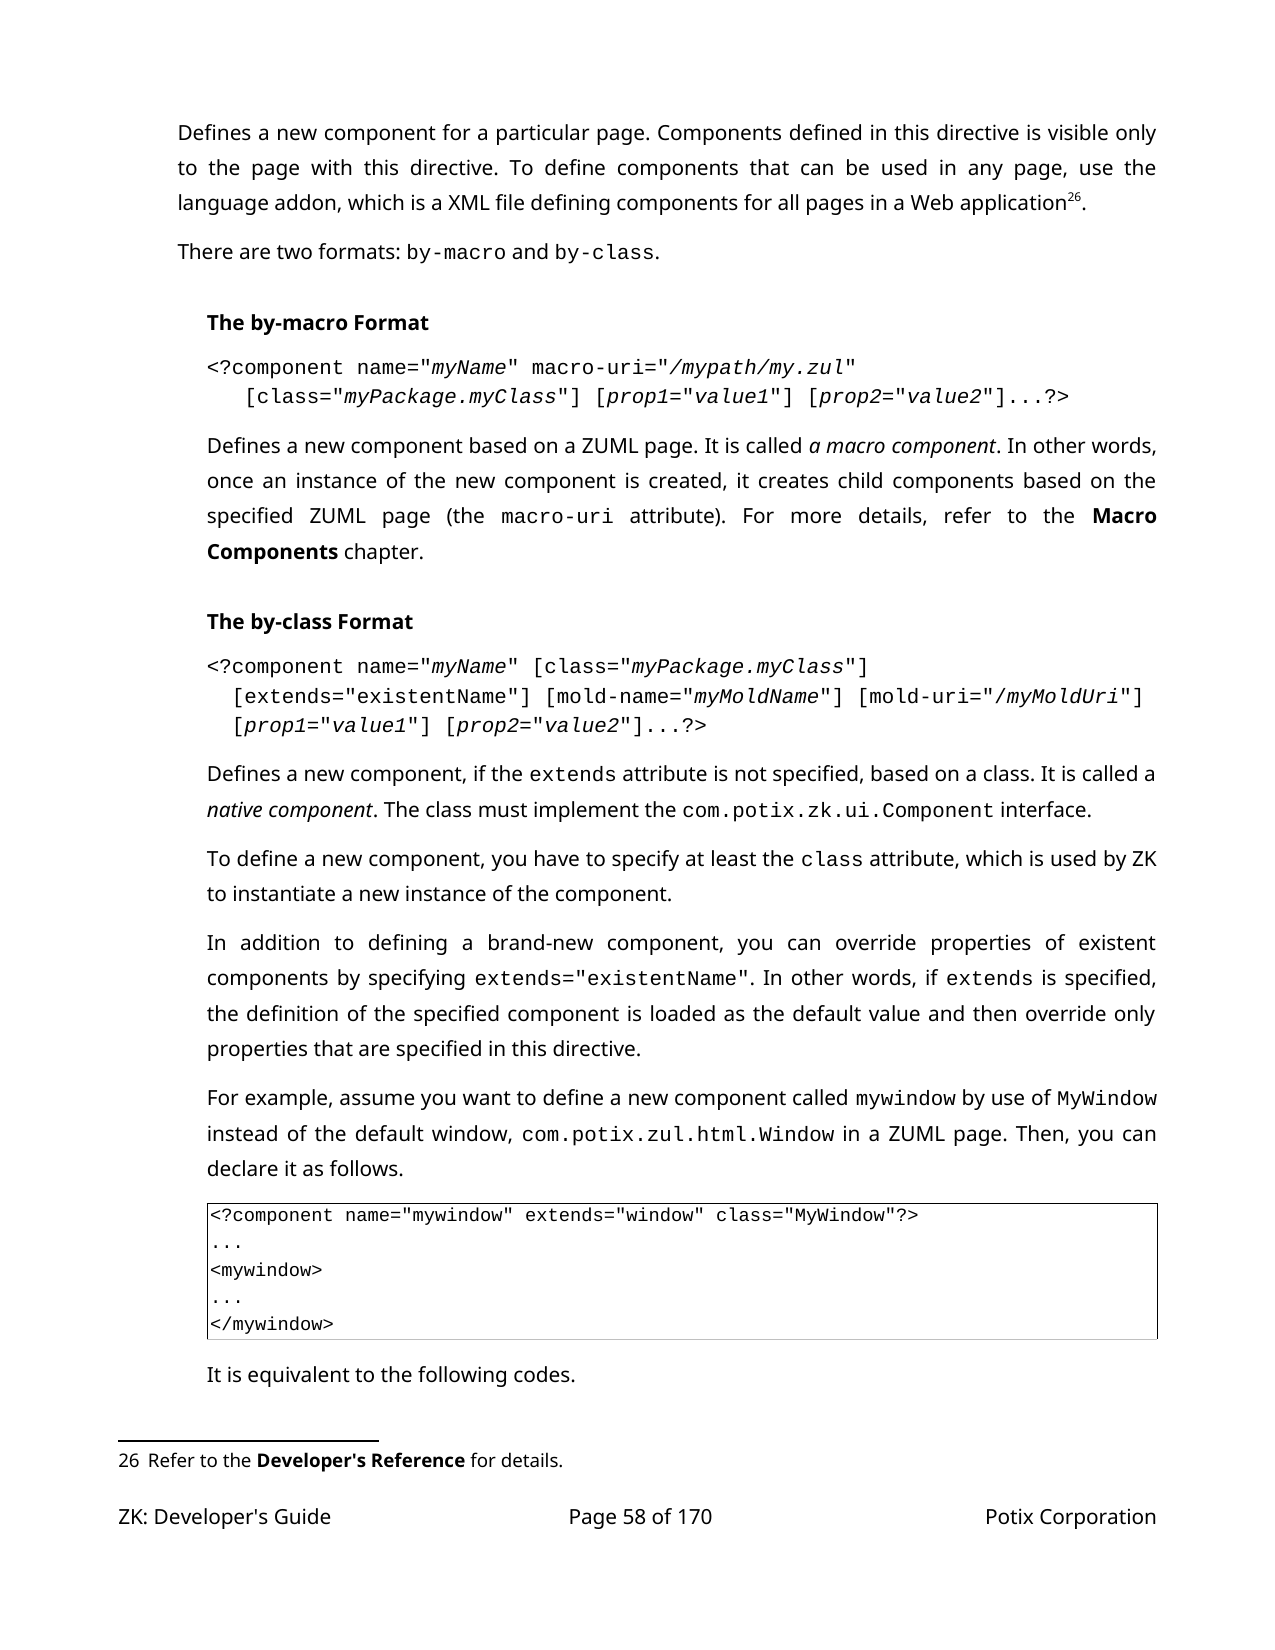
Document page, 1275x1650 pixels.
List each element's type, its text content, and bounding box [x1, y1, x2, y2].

text To define a new component, you have to specify at least the class attribute, which is used by ZK to instantiate a new instance of the component. [207, 844, 1157, 908]
text In addition to defining a brand-new component, you can override properties of existent components by specifying extends="existentName". In other words, if extends is specified, the definition of the specified component is loaded as the default value and then override only properties that are specified in this directive. [207, 928, 1157, 1062]
text <?component name="myName" macro-uri="/mypath/my.zul" [class="myPackage.myClass"] [prop1="value1"] [prop2="value2"]...?> [207, 357, 1157, 410]
text It is equivalent to the following codes. [207, 1360, 1157, 1388]
text <?component name="myName" [class="myPackage.myClass"] [extends="existentName"] [mold-name="myMoldName"] [mold-uri="/myMoldUri"] [prop1="value1"] [prop2="value2"]...?> [207, 656, 1157, 739]
text ... [208, 1284, 1157, 1309]
subtitle The by-macro Format [207, 308, 1157, 337]
text <mywindow> [208, 1257, 1157, 1282]
text Defines a new component based on a ZUML page. It is called a macro component. In other words, once an instance of the new component is created, it creates child components based on the specified ZUML page (the macro-uri attribute). For more details, refer to the Macro Components chapter. [207, 431, 1157, 565]
text </mywindow> [208, 1312, 1157, 1339]
subtitle The by-class Format [207, 607, 1157, 636]
text Defines a new component for a particular page. Components defined in this directive is visible only to the page with this directive. To define components that can be used in any page, use the language addon, which is a XML file defining components for all pages in a Web application. [177, 118, 1157, 217]
text Refer to the Developer's Reference for details. [118, 1447, 1157, 1473]
text There are two formats: by-macro and by-class. [177, 237, 1157, 266]
text <?component name="mywindow" extends="window" class="MyWindow"?> [208, 1204, 1157, 1227]
text ... [208, 1230, 1157, 1254]
text Defines a new component, if the extends attribute is not specified, based on a class. It is called a native component. The class must implement the com.potix.zk.ui.Component interface. [207, 759, 1157, 823]
text For example, assume you want to define a new component called mywindow by use of MyWindow instead of the default window, com.potix.zul.html.Window in a ZUML page. Then, you can declare it as follows. [207, 1083, 1157, 1182]
